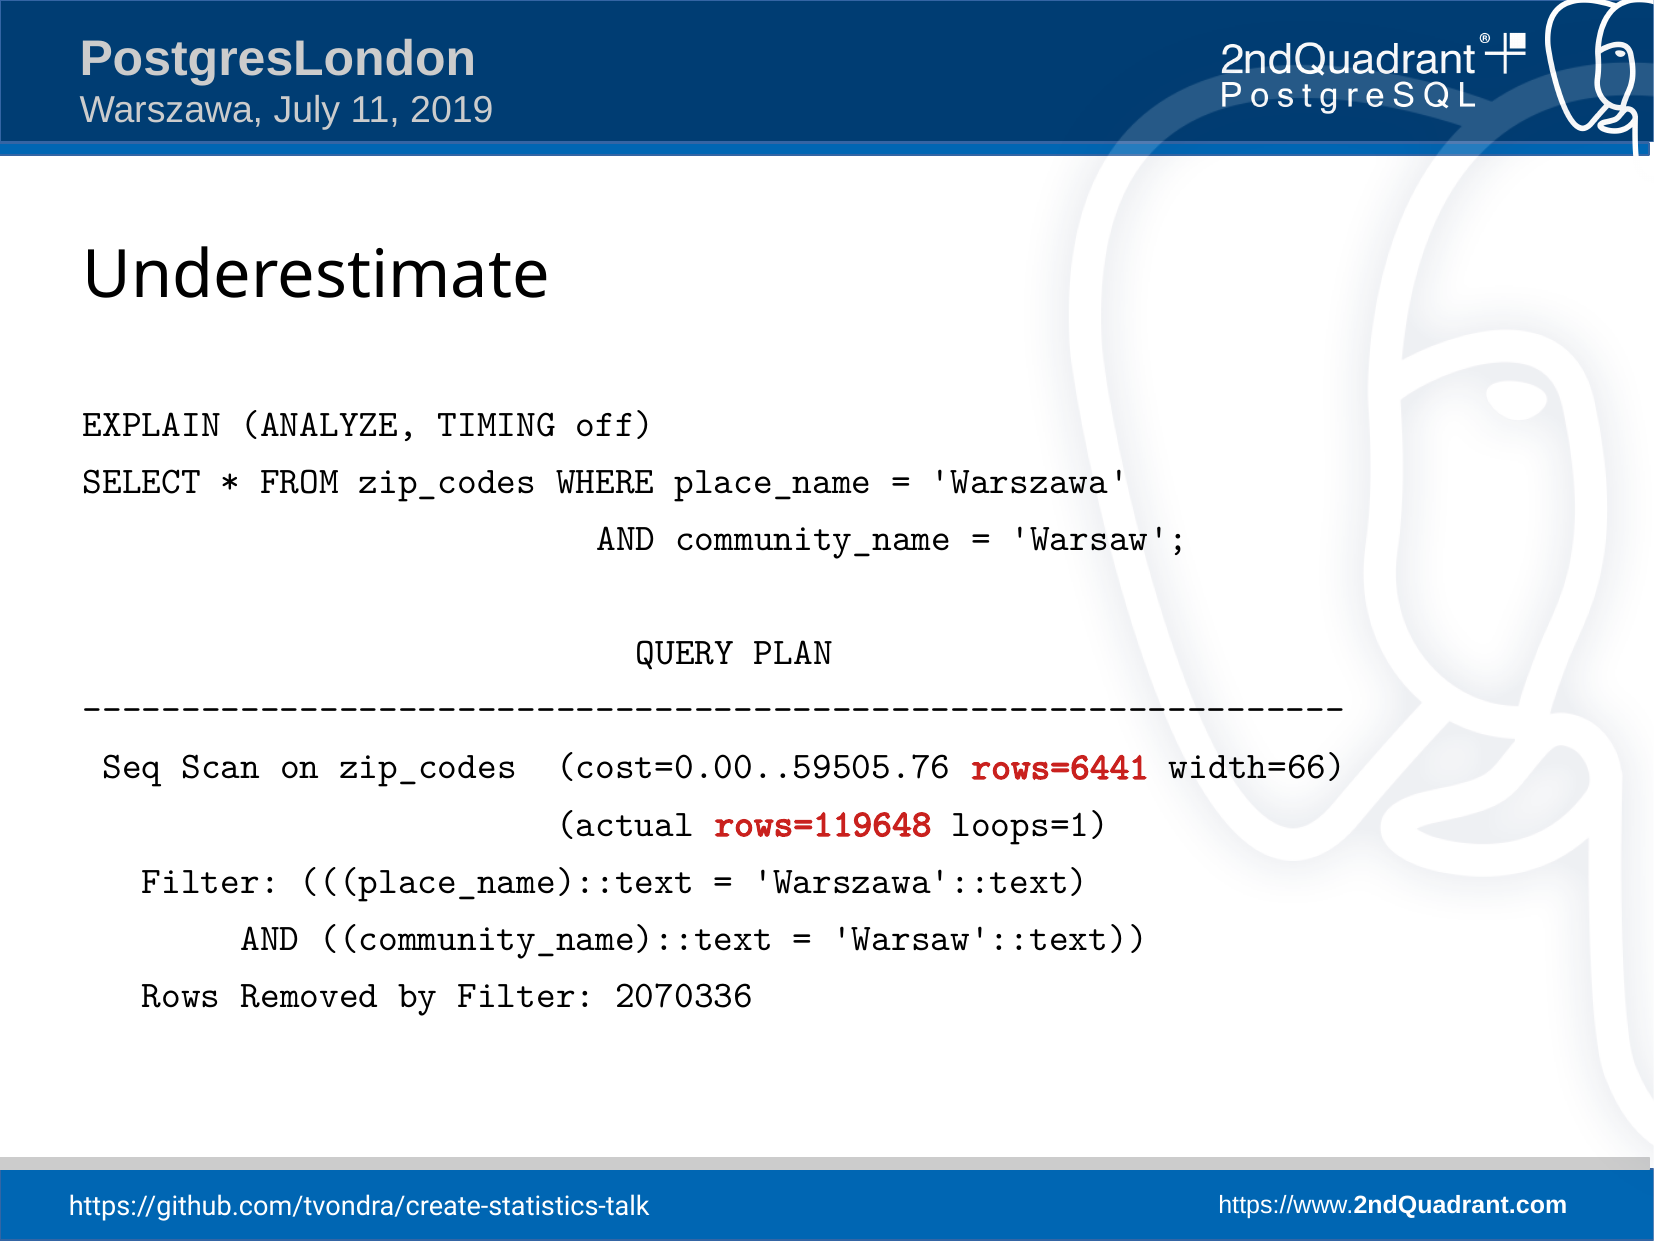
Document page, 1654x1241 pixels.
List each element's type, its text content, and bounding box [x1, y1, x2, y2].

title Underestimate [82, 167, 1571, 375]
picture [632, 0, 1654, 1241]
list EXPLAIN (ANALYZE, TIMING off) SELECT * FROM zip_codes WHERE place_name = 'Warszawa' AND community_name = 'Warsaw'; QUERY PLAN ---------------------------------------------------------------- Seq Scan on zip_codes (cost=0.00..59505.76 rows=6441 width=66) (actual rows=119648 loops=1) Filter: (((place_name)::text = 'Warszawa'::text) AND ((community_name)::text = 'Warsaw'::text)) Rows Removed by Filter: 2070336 [82, 390, 1571, 1110]
